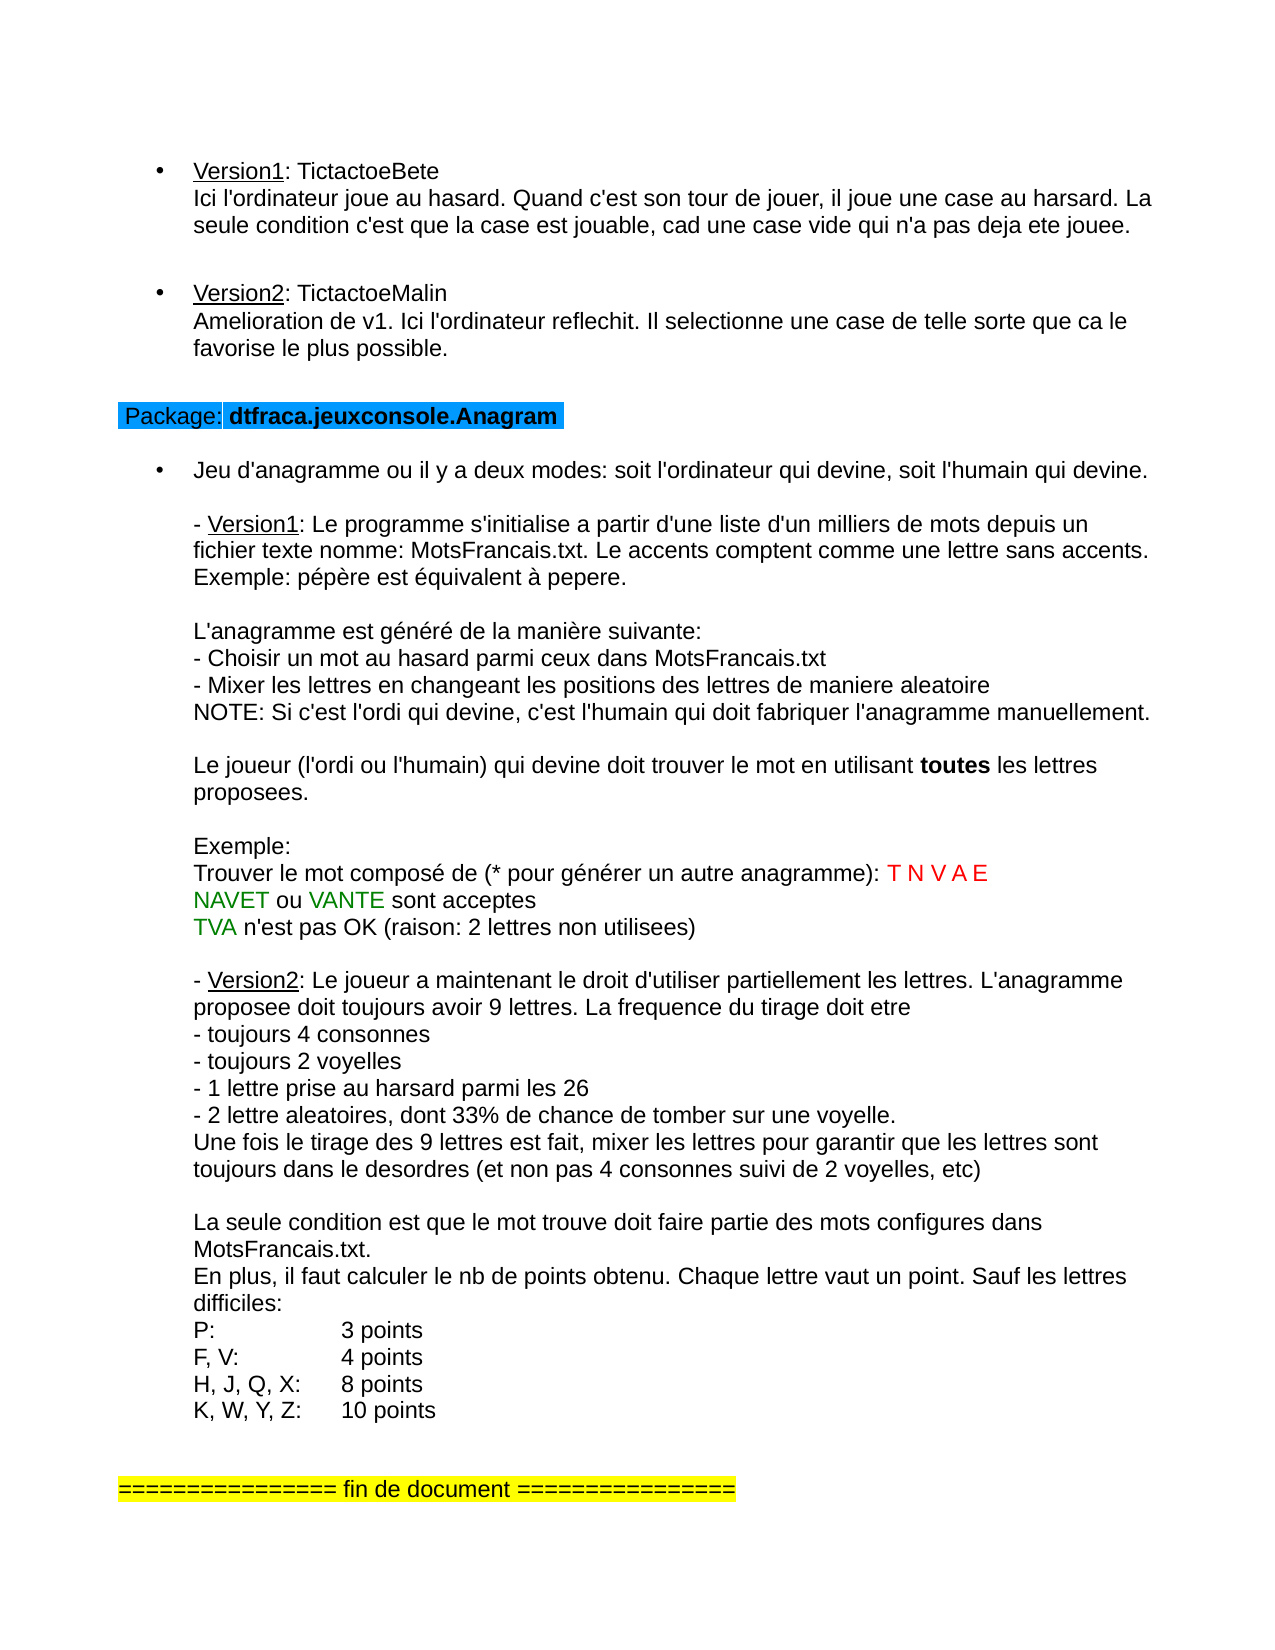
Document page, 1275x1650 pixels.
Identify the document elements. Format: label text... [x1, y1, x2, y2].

text Package: dtfraca.jeuxconsole.Anagram [118, 402, 1157, 429]
text ================ fin de document ================ [118, 1476, 1157, 1502]
list Version1: TictactoeBete Ici l'ordinateur joue au hasard. Quand c'est son tour de jouer, il joue une case au harsard. La seule condition c'est que la case est jouable, cad une case vide qui n'a pas deja ete jouee. [156, 157, 1157, 267]
list [156, 118, 1157, 145]
list Version2: TictactoeMalin Amelioration de v1. Ici l'ordinateur reflechit. Il selectionne une case de telle sorte que ca le favorise le plus possible. [156, 280, 1157, 390]
list Jeu d'anagramme ou il y a deux modes: soit l'ordinateur qui devine, soit l'humain qui devine. - Version1: Le programme s'initialise a partir d'une liste d'un milliers de mots depuis un fichier texte nomme: MotsFrancais.txt. Le accents comptent comme une lettre sans accents. Exemple: pépère est équivalent à pepere. L'anagramme est généré de la manière suivante: - Choisir un mot au hasard parmi ceux dans MotsFrancais.txt - Mixer les lettres en changeant les positions des lettres de maniere aleatoire NOTE: Si c'est l'ordi qui devine, c'est l'humain qui doit fabriquer l'anagramme manuellement. Le joueur (l'ordi ou l'humain) qui devine doit trouver le mot en utilisant toutes les lettres proposees. Exemple: Trouver le mot composé de (* pour générer un autre anagramme): T N V A E NAVET ou VANTE sont acceptes TVA n'est pas OK (raison: 2 lettres non utilisees) - Version2: Le joueur a maintenant le droit d'utiliser partiellement les lettres. L'anagramme proposee doit toujours avoir 9 lettres. La frequence du tirage doit etre - toujours 4 consonnes - toujours 2 voyelles - 1 lettre prise au harsard parmi les 26 - 2 lettre aleatoires, dont 33% de chance de tomber sur une voyelle. Une fois le tirage des 9 lettres est fait, mixer les lettres pour garantir que les lettres sont toujours dans le desordres (et non pas 4 consonnes suivi de 2 voyelles, etc) La seule condition est que le mot trouve doit faire partie des mots configures dans MotsFrancais.txt. En plus, il faut calculer le nb de points obtenu. Chaque lettre vaut un point. Sauf les lettres difficiles: P: 3 points F, V: 4 points H, J, Q, X: 8 points K, W, Y, Z: 10 points [156, 456, 1157, 1424]
